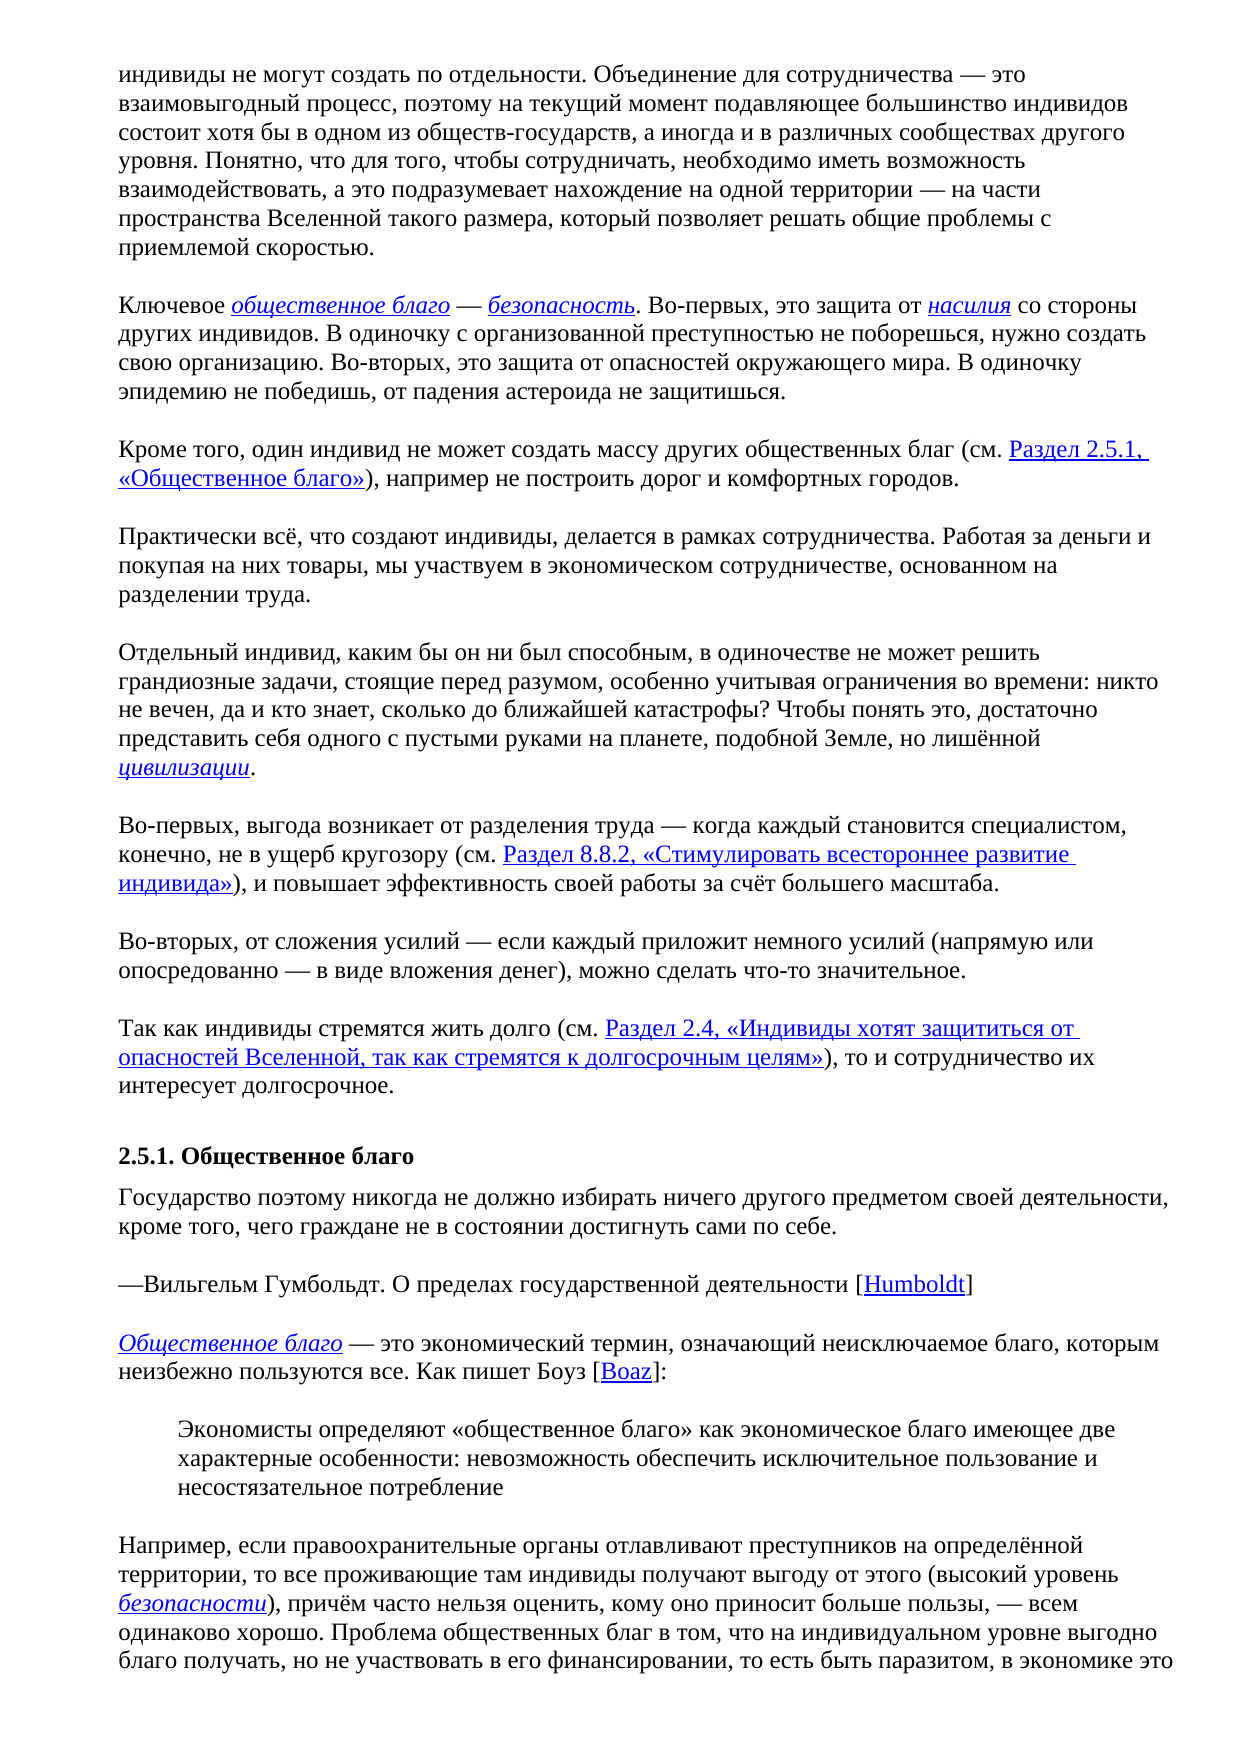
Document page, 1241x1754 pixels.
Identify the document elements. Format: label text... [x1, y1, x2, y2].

text Например, если правоохранительные органы отлавливают преступников на определённой территории, то все проживающие там индивиды получают выгоду от этого (высокий уровень безопасности), причём часто нельзя оценить, кому оно приносит больше пользы, — всем одинаково хорошо. Проблема общественных благ в том, что на индивидуальном уровне выгодно благо получать, но не участвовать в его финансировании, то есть быть паразитом, в экономике это [118, 1530, 1181, 1674]
text индивиды не могут создать по отдельности. Объединение для сотрудничества — это взаимовыгодный процесс, поэтому на текущий момент подавляющее большинство индивидов состоит хотя бы в одном из обществ-государств, а иногда и в различных сообществах другого уровня. Понятно, что для того, чтобы сотрудничать, необходимо иметь возможность взаимодействовать, а это подразумевает нахождение на одной территории — на части пространства Вселенной такого размера, который позволяет решать общие проблемы с приемлемой скоростью. [118, 59, 1181, 260]
text Экономисты определяют «общественное благо» как экономическое благо имеющее две характерные особенности: невозможность обеспечить исключительное пользование и несостязательное потребление [177, 1414, 1122, 1501]
text Во-вторых, от сложения усилий — если каждый приложит немного усилий (напрямую или опосредованно — в виде вложения денег), можно сделать что-то значительное. [118, 926, 1181, 983]
text Во-первых, выгода возникает от разделения труда — когда каждый становится специалистом, конечно, не в ущерб кругозору (см. Раздел 8.8.2, «Стимулировать всестороннее развитие индивида»), и повышает эффективность своей работы за счёт большего масштаба. [118, 810, 1181, 896]
subtitle 2.5.1. Общественное благо [118, 1141, 1181, 1170]
text —Вильгельм Гумбольдт. О пределах государственной деятельности [Humboldt] [118, 1269, 1181, 1298]
text Ключевое общественное благо — безопасность. Во-первых, это защита от насилия со стороны других индивидов. В одиночку с организованной преступностью не поборешься, нужно создать свою организацию. Во-вторых, это защита от опасностей окружающего мира. В одиночку эпидемию не победишь, от падения астероида не защитишься. [118, 290, 1181, 405]
text Государство поэтому никогда не должно избирать ничего другого предметом своей деятельности, кроме того, чего граждане не в состоянии достигнуть сами по себе. [118, 1182, 1181, 1240]
text Кроме того, один индивид не может создать массу других общественных благ (см. Раздел 2.5.1, «Общественное благо»), например не построить дорог и комфортных городов. [118, 434, 1181, 492]
text Практически всё, что создают индивиды, делается в рамках сотрудничества. Работая за деньги и покупая на них товары, мы участвуем в экономическом сотрудничестве, основанном на разделении труда. [118, 521, 1181, 607]
text Общественное благо — это экономический термин, означающий неисключаемое благо, которым неизбежно пользуются все. Как пишет Боуз [Boaz]: [118, 1328, 1181, 1385]
text Отдельный индивид, каким бы он ни был способным, в одиночестве не может решить грандиозные задачи, стоящие перед разумом, особенно учитывая ограничения во времени: никто не вечен, да и кто знает, сколько до ближайшей катастрофы? Чтобы понять это, достаточно представить себя одного с пустыми руками на планете, подобной Земле, но лишённой цивилизации. [118, 637, 1181, 781]
text Так как индивиды стремятся жить долго (см. Раздел 2.4, «Индивиды хотят защититься от опасностей Вселенной, так как стремятся к долгосрочным целям»), то и сотрудничество их интересует долгосрочное. [118, 1013, 1181, 1099]
